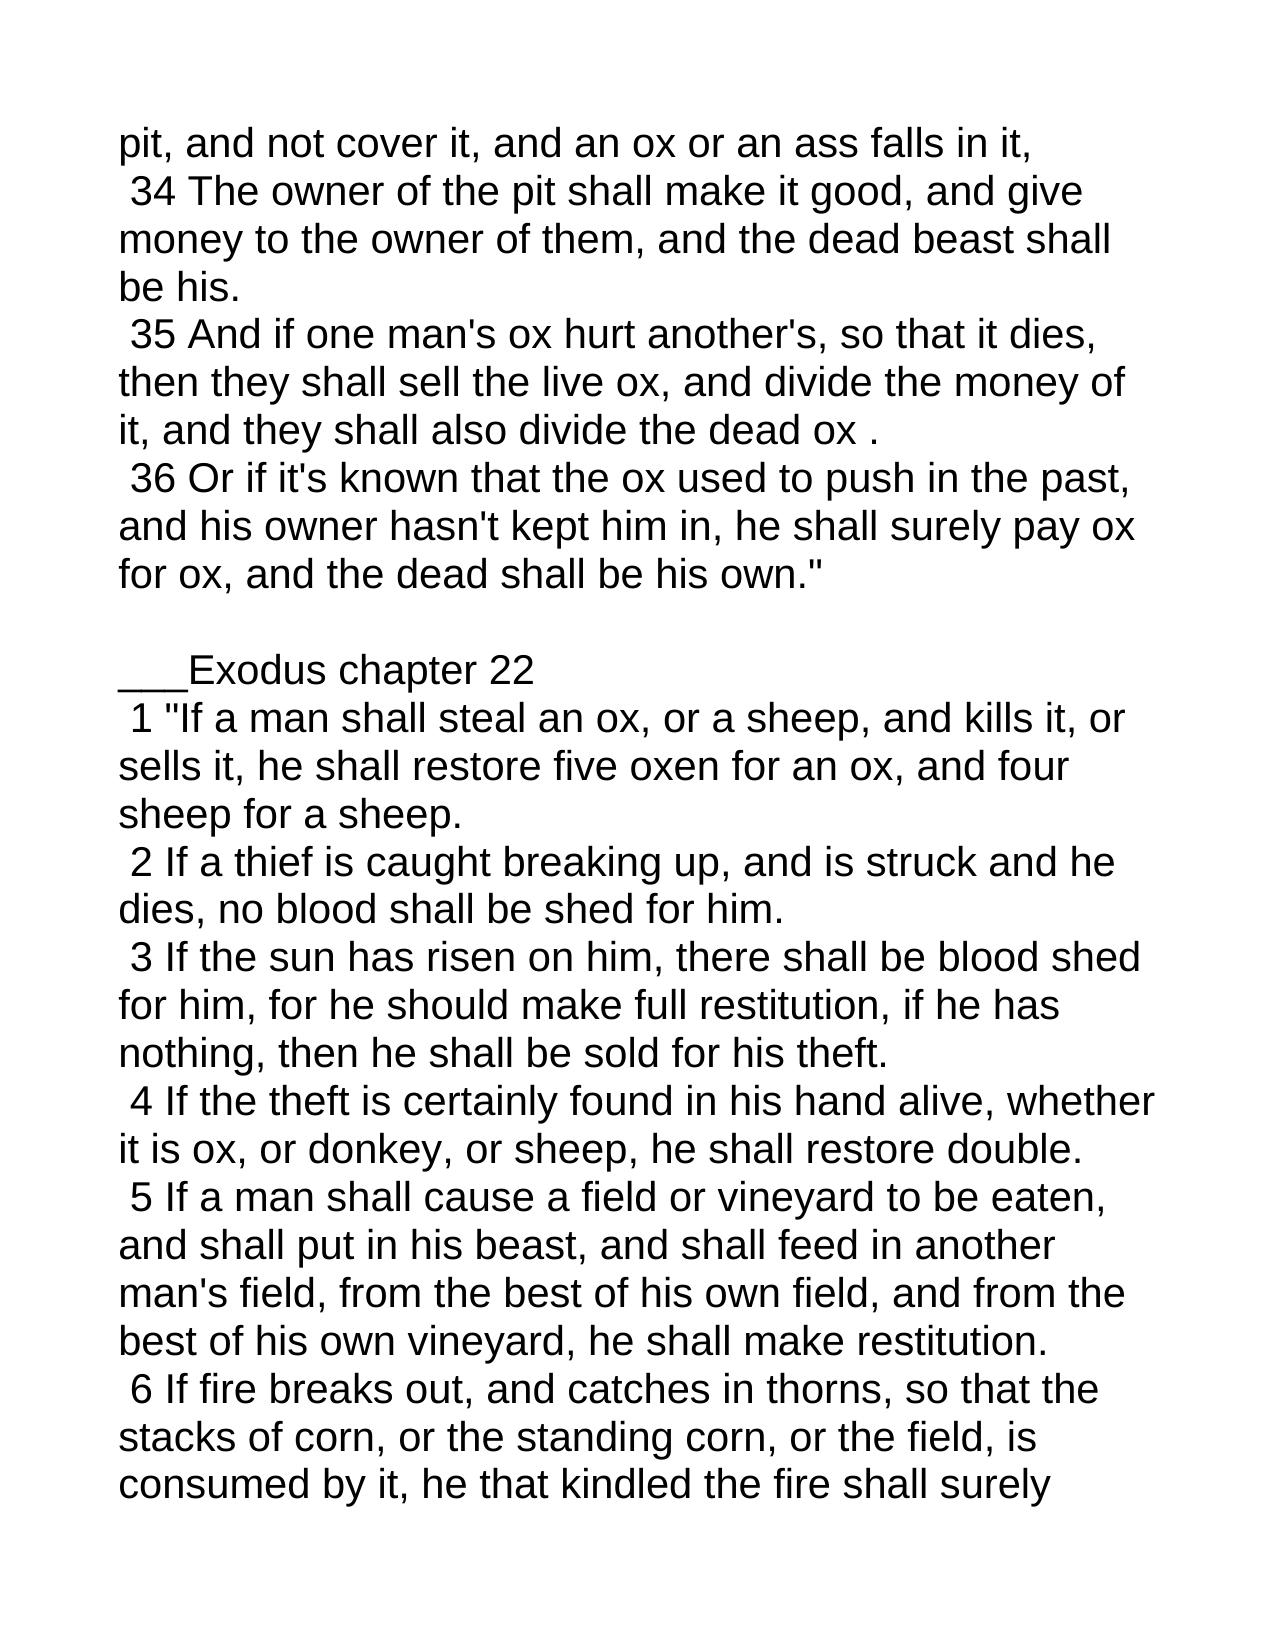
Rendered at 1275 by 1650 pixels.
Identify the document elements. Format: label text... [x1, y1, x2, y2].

text 6 If fire breaks out, and catches in thorns, so that the stacks of corn, or the standing corn, or the field, is consumed by it, he that kindled the fire shall surely [118, 1364, 1157, 1508]
text ___Exodus chapter 22 [118, 645, 1157, 693]
text 35 And if one man's ox hurt another's, so that it dies, then they shall sell the live ox, and divide the money of it, and they shall also divide the dead ox . [118, 310, 1157, 453]
text 5 If a man shall cause a field or vineyard to be eaten, and shall put in his beast, and shall feed in another man's field, from the best of his own field, and from the best of his own vineyard, he shall make restitution. [118, 1172, 1157, 1364]
text 34 The owner of the pit shall make it good, and give money to the owner of them, and the dead beast shall be his. [118, 166, 1157, 310]
text 36 Or if it's known that the ox used to push in the past, and his owner hasn't kept him in, he shall surely pay ox for ox, and the dead shall be his own." [118, 453, 1157, 597]
text pit, and not cover it, and an ox or an ass falls in it, [118, 118, 1157, 166]
text 4 If the theft is certainly found in his hand alive, whether it is ox, or donkey, or sheep, he shall restore double. [118, 1076, 1157, 1172]
text 2 If a thief is caught breaking up, and is struck and he dies, no blood shall be shed for him. [118, 837, 1157, 933]
text 3 If the sun has risen on him, there shall be blood shed for him, for he should make full restitution, if he has nothing, then he shall be sold for his theft. [118, 933, 1157, 1076]
text 1 "If a man shall steal an ox, or a sheep, and kills it, or sells it, he shall restore five oxen for an ox, and four sheep for a sheep. [118, 693, 1157, 837]
